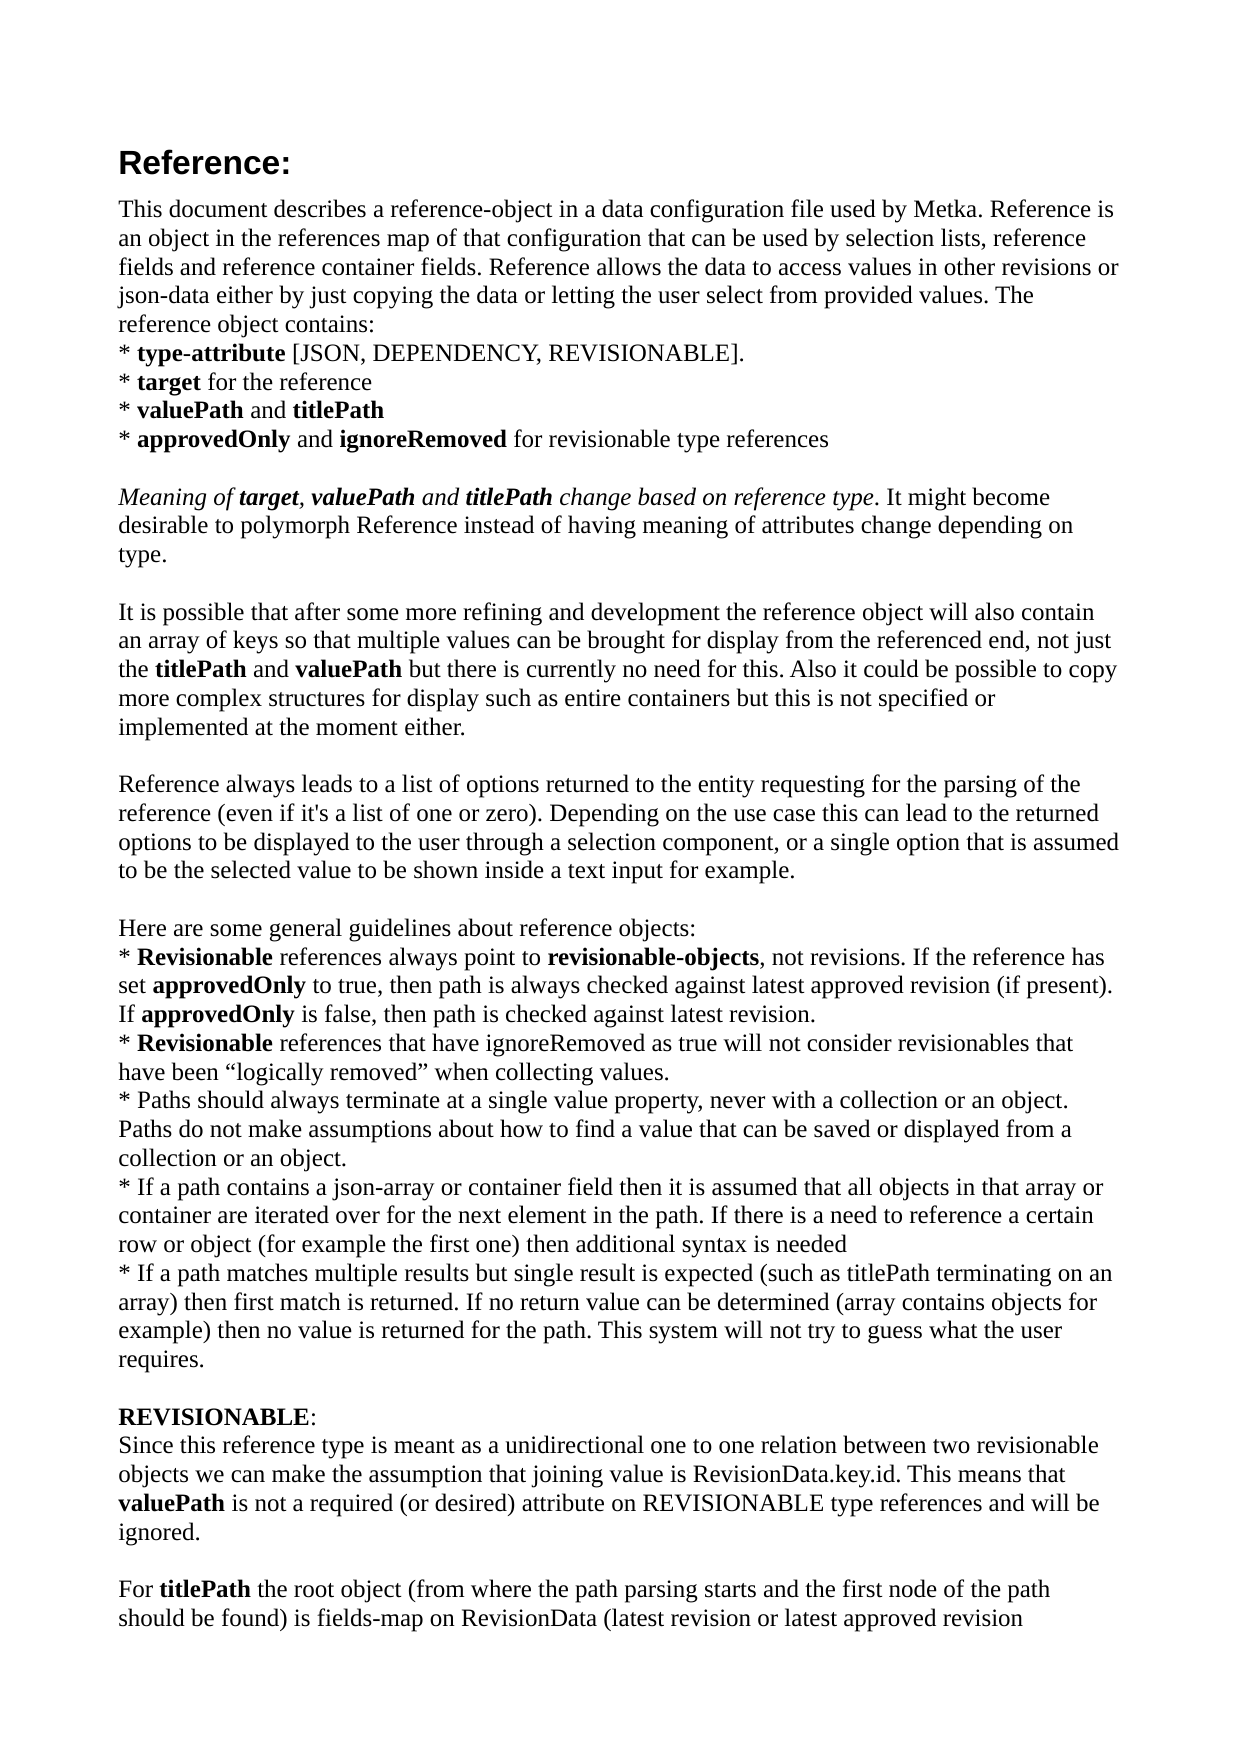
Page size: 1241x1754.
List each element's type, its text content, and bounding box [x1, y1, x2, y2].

text Meaning of target, valuePath and titlePath change based on reference type. It might become desirable to polymorph Reference instead of having meaning of attributes change depending on type. [118, 482, 1122, 568]
text Here are some general guidelines about reference objects: [118, 913, 1122, 942]
subtitle Reference: [118, 143, 1122, 182]
text * Revisionable references always point to revisionable-objects, not revisions. If the reference has set approvedOnly to true, then path is always checked against latest approved revision (if present). If approvedOnly is false, then path is checked against latest revision. [118, 942, 1122, 1028]
text This document describes a reference-object in a data configuration file used by Metka. Reference is an object in the references map of that configuration that can be used by selection lists, reference fields and reference container fields. Reference allows the data to access values in other revisions or json-data either by just copying the data or letting the user select from provided values. The reference object contains: [118, 194, 1122, 338]
text * approvedOnly and ignoreRemoved for revisionable type references [118, 424, 1122, 453]
text REVISIONABLE: [118, 1402, 1122, 1431]
text Reference always leads to a list of options returned to the entity requesting for the parsing of the reference (even if it's a list of one or zero). Depending on the use case this can lead to the returned options to be displayed to the user through a selection component, or a single option that is assumed to be the selected value to be shown inside a text input for example. [118, 769, 1122, 884]
text * valuePath and titlePath [118, 396, 1122, 424]
text * Revisionable references that have ignoreRemoved as true will not consider revisionables that have been “logically removed” when collecting values. [118, 1028, 1122, 1086]
text * If a path contains a json-array or container field then it is assumed that all objects in that array or container are iterated over for the next element in the path. If there is a need to reference a certain row or object (for example the first one) then additional syntax is needed [118, 1172, 1122, 1258]
text For titlePath the root object (from where the path parsing starts and the first node of the path should be found) is fields-map on RevisionData (latest revision or latest approved revision [118, 1574, 1122, 1632]
text Since this reference type is meant as a unidirectional one to one relation between two revisionable objects we can make the assumption that joining value is RevisionData.key.id. This means that valuePath is not a required (or desired) attribute on REVISIONABLE type references and will be ignored. [118, 1431, 1122, 1546]
text It is possible that after some more refining and development the reference object will also contain an array of keys so that multiple values can be brought for display from the referenced end, not just the titlePath and valuePath but there is currently no need for this. Also it could be possible to copy more complex structures for display such as entire containers but this is not specified or implemented at the moment either. [118, 597, 1122, 741]
text * If a path matches multiple results but single result is expected (such as titlePath terminating on an array) then first match is returned. If no return value can be determined (array contains objects for example) then no value is returned for the path. This system will not try to guess what the user requires. [118, 1258, 1122, 1373]
text * target for the reference [118, 367, 1122, 396]
text * Paths should always terminate at a single value property, never with a collection or an object. Paths do not make assumptions about how to find a value that can be saved or displayed from a collection or an object. [118, 1086, 1122, 1172]
text * type-attribute [JSON, DEPENDENCY, REVISIONABLE]. [118, 338, 1122, 367]
